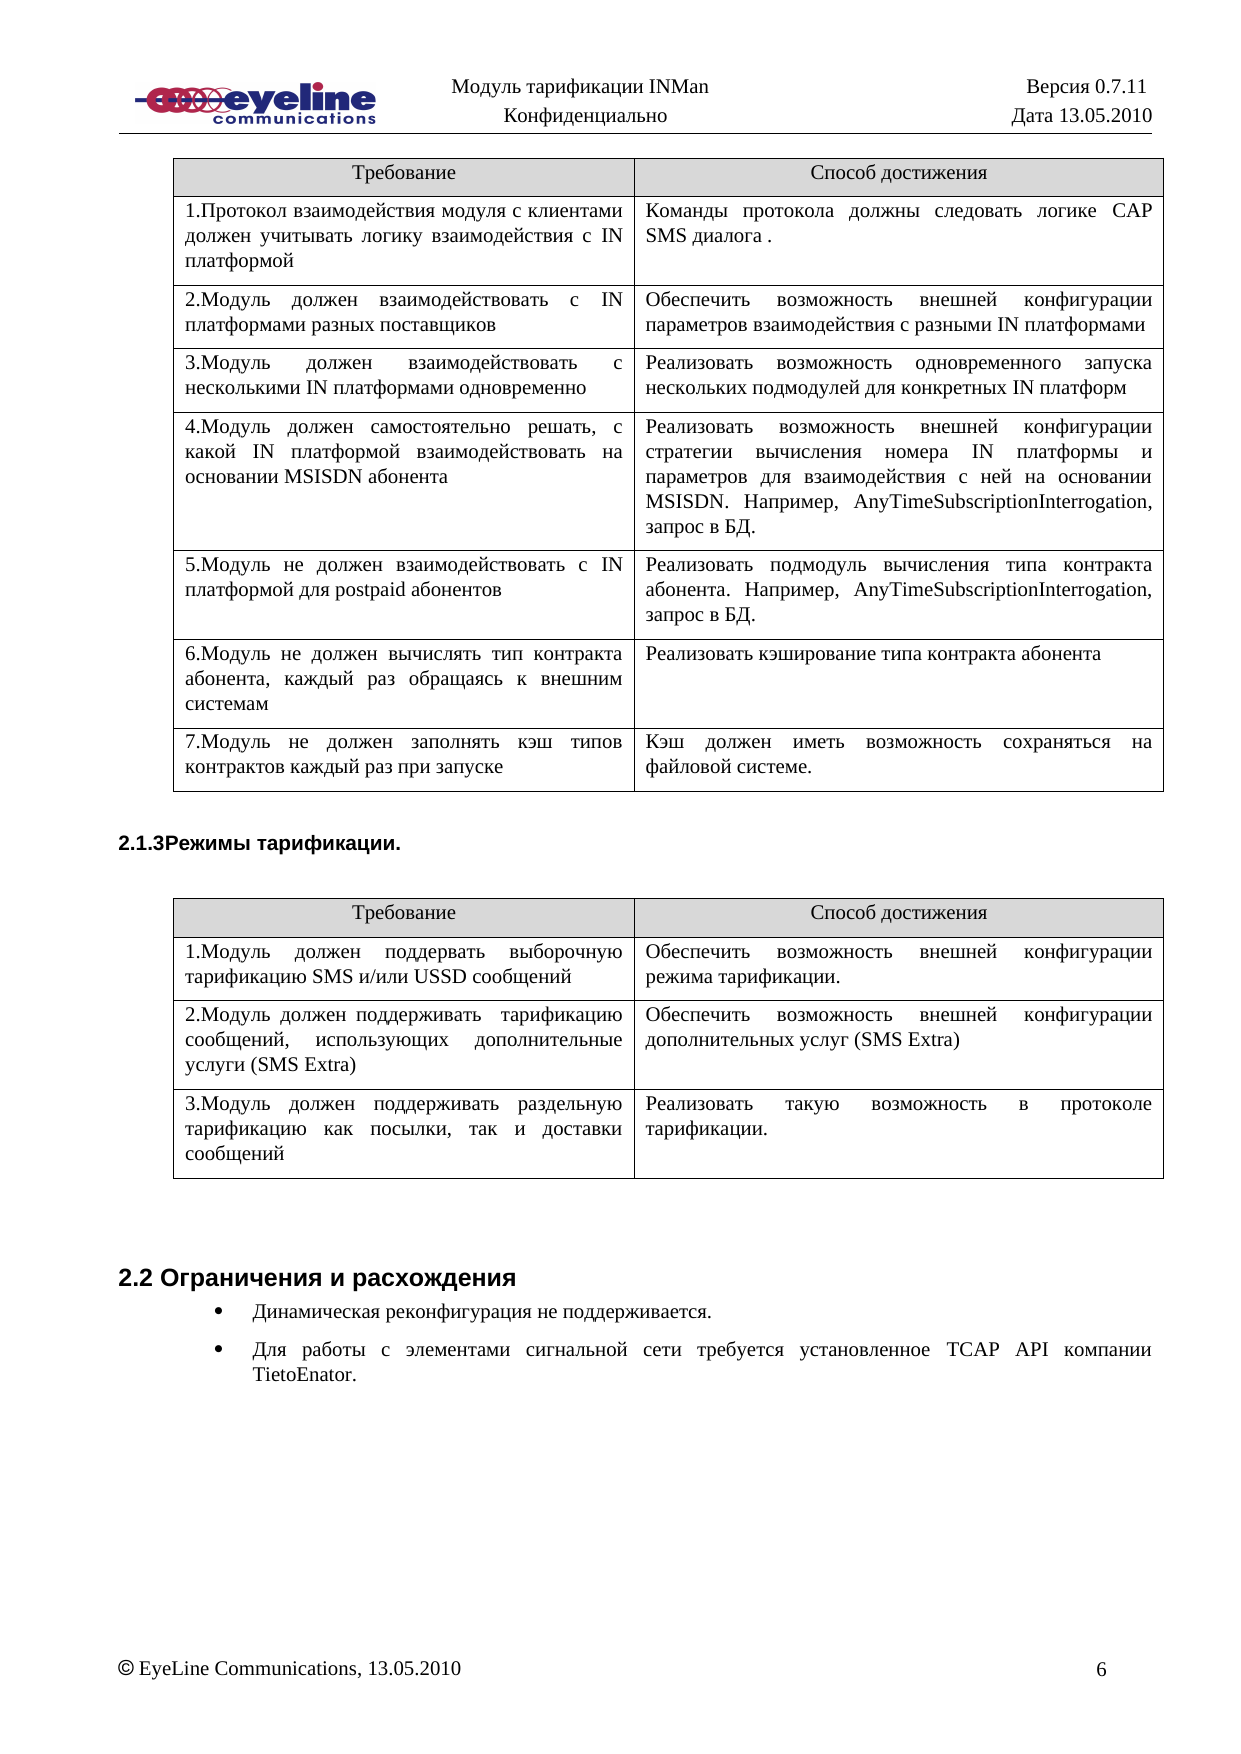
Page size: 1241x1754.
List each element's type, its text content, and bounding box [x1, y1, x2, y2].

table_header Требование [174, 899, 634, 937]
table_cell Реализовать кэширование типа контракта абонента [635, 640, 1163, 727]
table_cell Реализовать возможность внешней конфигурации стратегии вычисления номера IN платформы и параметров для взаимодействия с ней на основании MSISDN. Например, AnyTimeSubscriptionInterrogation, запрос в БД. [635, 413, 1163, 550]
table_cell Кэш должен иметь возможность сохраняться на файловой системе. [635, 729, 1163, 791]
table_cell Обеспечить возможность внешней конфигурации дополнительных услуг (SMS Extra) [635, 1001, 1163, 1089]
table_header Требование [174, 159, 634, 196]
table_cell Модуль должен взаимодействовать с IN платформами разных поставщиков [174, 286, 634, 348]
table_header Способ достижения [635, 159, 1163, 196]
picture [135, 82, 376, 124]
subtitle Ограничения и расхождения [118, 1263, 1151, 1292]
table_cell Реализовать возможность одновременного запуска нескольких подмодулей для конкретных IN платформ [635, 349, 1163, 412]
table_cell Модуль должен поддерживать раздельную тарификацию как посылки, так и доставки сообщений [174, 1090, 634, 1177]
table_header Способ достижения [635, 899, 1163, 937]
list Для работы с элементами сигнальной сети требуется установленное TCAP API компании TietoEnator. [215, 1336, 1151, 1386]
subtitle Режимы тарификации. [118, 829, 1151, 854]
table_cell Модуль не должен взаимодействовать с IN платформой для postpaid абонентов [174, 551, 634, 639]
table_cell Модуль должен поддервать выборочную тарификацию SMS и/или USSD сообщений [174, 938, 634, 1000]
table_cell Команды протокола должны следовать логике CAP SMS диалога . [635, 197, 1163, 285]
table_cell Обеспечить возможность внешней конфигурации параметров взаимодействия с разными IN платформами [635, 286, 1163, 348]
list Динамическая реконфигурация не поддерживается. [215, 1298, 1151, 1323]
table_cell Протокол взаимодействия модуля с клиентами должен учитывать логику взаимодействия с IN платформой [174, 197, 634, 285]
table_cell Модуль не должен заполнять кэш типов контрактов каждый раз при запуске [174, 729, 634, 791]
table_cell Модуль должен поддерживать тарификацию сообщений, использующих дополнительные услуги (SMS Extra) [174, 1001, 634, 1089]
table_cell Обеспечить возможность внешней конфигурации режима тарификации. [635, 938, 1163, 1000]
table_cell Реализовать такую возможность в протоколе тарификации. [635, 1090, 1163, 1177]
table_cell Реализовать подмодуль вычисления типа контракта абонента. Например, AnyTimeSubscriptionInterrogation, запрос в БД. [635, 551, 1163, 639]
table_cell Модуль не должен вычислять тип контракта абонента, каждый раз обращаясь к внешним системам [174, 640, 634, 727]
table_cell Модуль должен взаимодействовать с несколькими IN платформами одновременно [174, 349, 634, 412]
table_cell Модуль должен самостоятельно решать, с какой IN платформой взаимодействовать на основании MSISDN абонента [174, 413, 634, 550]
